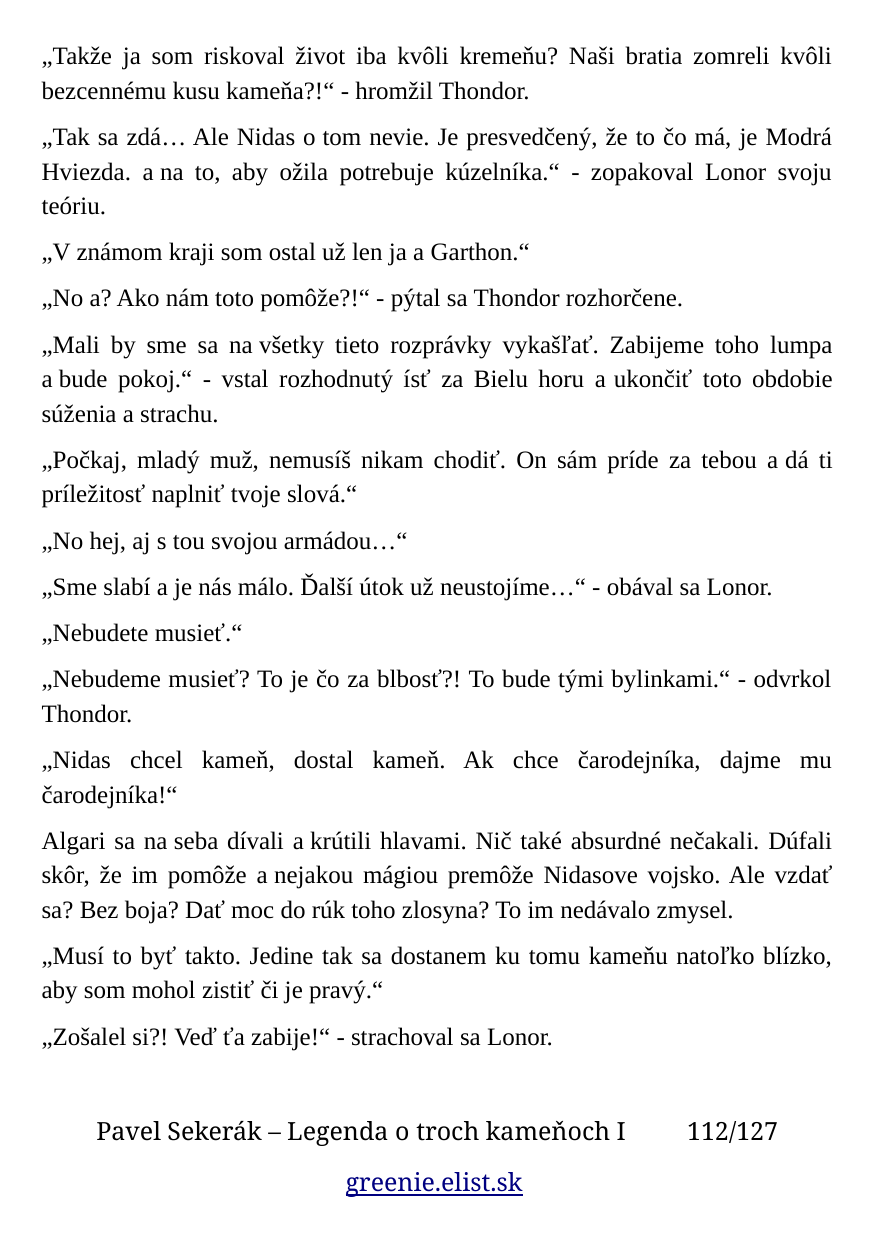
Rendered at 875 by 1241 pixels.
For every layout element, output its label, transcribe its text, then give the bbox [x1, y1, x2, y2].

text „No hej, aj s tou svojou armádou…“ [41, 526, 833, 554]
text „Počkaj, mladý muž, nemusíš nikam chodiť. On sám príde za tebou a dá ti príležitosť naplniť tvoje slová.“ [41, 445, 833, 508]
text „Nidas chcel kameň, dostal kameň. Ak chce čarodejníka, dajme mu čarodejníka!“ [41, 745, 833, 808]
text „Nebudete musieť.“ [41, 618, 833, 647]
text „V známom kraji som ostal už len ja a Garthon.“ [41, 237, 833, 266]
text „Tak sa zdá… Ale Nidas o tom nevie. Je presvedčený, že to čo má, je Modrá Hviezda. a na to, aby ožila potrebuje kúzelníka.“ - zopakoval Lonor svoju teóriu. [41, 122, 833, 220]
text „Musí to byť takto. Jedine tak sa dostanem ku tomu kameňu natoľko blízko, aby som mohol zistiť či je pravý.“ [41, 941, 833, 1004]
text „Nebudeme musieť? To je čo za blbosť?! To bude tými bylinkami.“ - odvrkol Thondor. [41, 664, 833, 728]
text Algari sa na seba dívali a krútili hlavami. Nič také absurdné nečakali. Dúfali skôr, že im pomôže a nejakou mágiou premôže Nidasove vojsko. Ale vzdať sa? Bez boja? Dať moc do rúk toho zlosyna? To im nedávalo zmysel. [41, 826, 833, 924]
text „No a? Ako nám toto pomôže?!“ - pýtal sa Thondor rozhorčene. [41, 283, 833, 312]
text „Sme slabí a je nás málo. Ďalší útok už neustojíme…“ - obával sa Lonor. [41, 572, 833, 601]
text „Mali by sme sa na všetky tieto rozprávky vykašľať. Zabijeme toho lumpa a bude pokoj.“ - vstal rozhodnutý ísť za Bielu horu a ukončiť toto obdobie súženia a strachu. [41, 330, 833, 427]
text „Takže ja som riskoval život iba kvôli kremeňu? Naši bratia zomreli kvôli bezcennému kusu kameňa?!“ - hromžil Thondor. [41, 41, 833, 104]
text „Zošalel si?! Veď ťa zabije!“ - strachoval sa Lonor. [41, 1022, 833, 1051]
